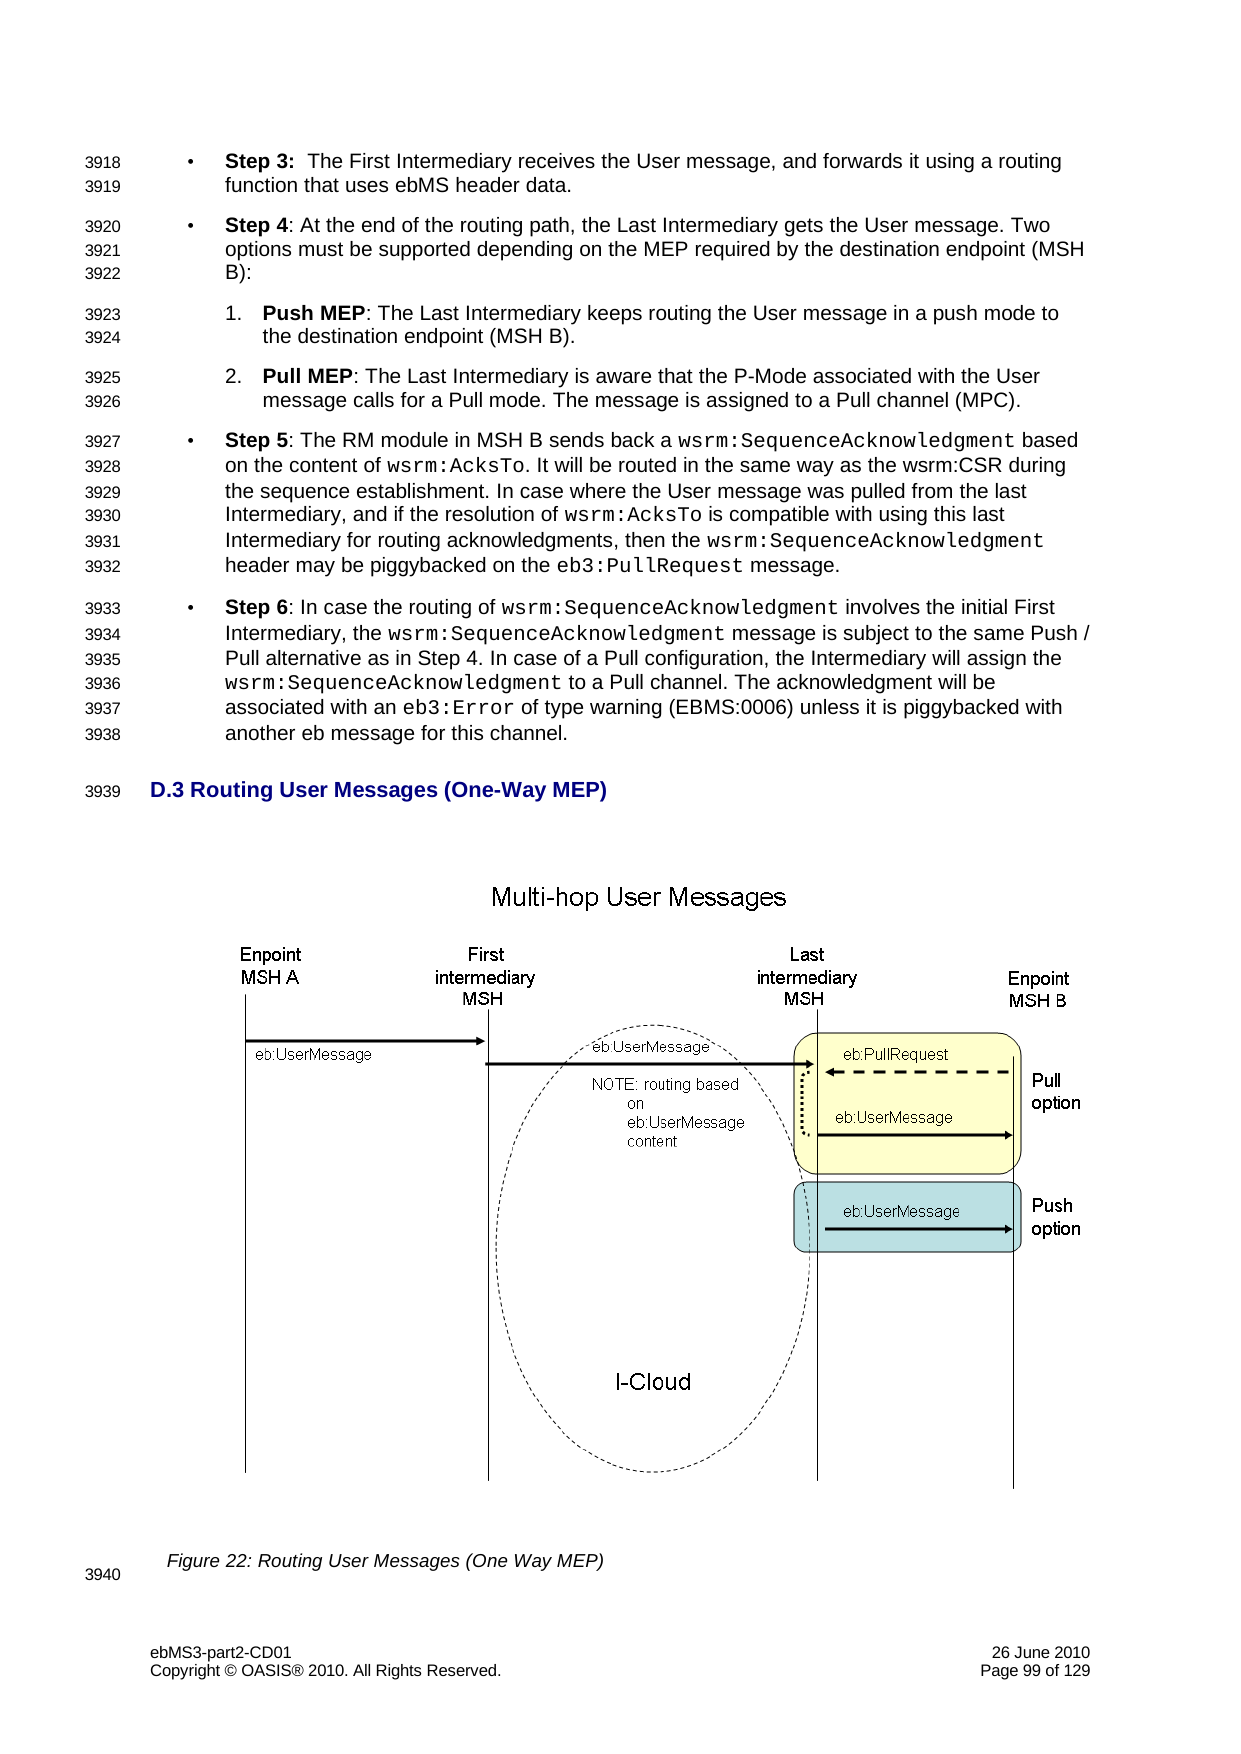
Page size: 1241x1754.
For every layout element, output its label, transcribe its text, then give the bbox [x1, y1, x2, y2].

subtitle Routing User Messages (One-Way MEP) [150, 778, 1090, 802]
list Step 6: In case the routing of wsrm:SequenceAcknowledgment involves the initial First Intermediary, the wsrm:SequenceAcknowledgment message is subject to the same Push / Pull alternative as in Step 4. In case of a Pull configuration, the Intermediary will assign the wsrm:SequenceAcknowledgment to a Pull channel. The acknowledgment will be associated with an eb3:Error of type warning (EBMS:0006) unless it is piggybacked with another eb message for this channel. [187, 596, 1090, 744]
picture [166, 845, 1107, 1550]
list Push MEP: The Last Intermediary keeps routing the User message in a push mode to the destination endpoint (MSH B). [187, 301, 1090, 348]
text Figure 22: Routing User Messages (One Way MEP) [167, 1550, 1108, 1571]
list Pull MEP: The Last Intermediary is aware that the P-Mode associated with the User message calls for a Pull mode. The message is assigned to a Pull channel (MPC). [187, 365, 1090, 412]
list Step 3: The First Intermediary receives the User message, and forwards it using a routing function that uses ebMS header data. [187, 150, 1090, 197]
list Step 5: The RM module in MSH B sends back a wsrm:SequenceAcknowledgment based on the content of wsrm:AcksTo. It will be routed in the same way as the wsrm:CSR during the sequence establishment. In case where the User message was pulled from the last Intermediary, and if the resolution of wsrm:AcksTo is compatible with using this last Intermediary for routing acknowledgments, then the wsrm:SequenceAcknowledgment header may be piggybacked on the eb3:PullRequest message. [187, 428, 1090, 579]
list Step 4: At the end of the routing path, the Last Intermediary gets the User message. Two options must be supported depending on the MEP required by the destination endpoint (MSH B): [187, 214, 1090, 284]
